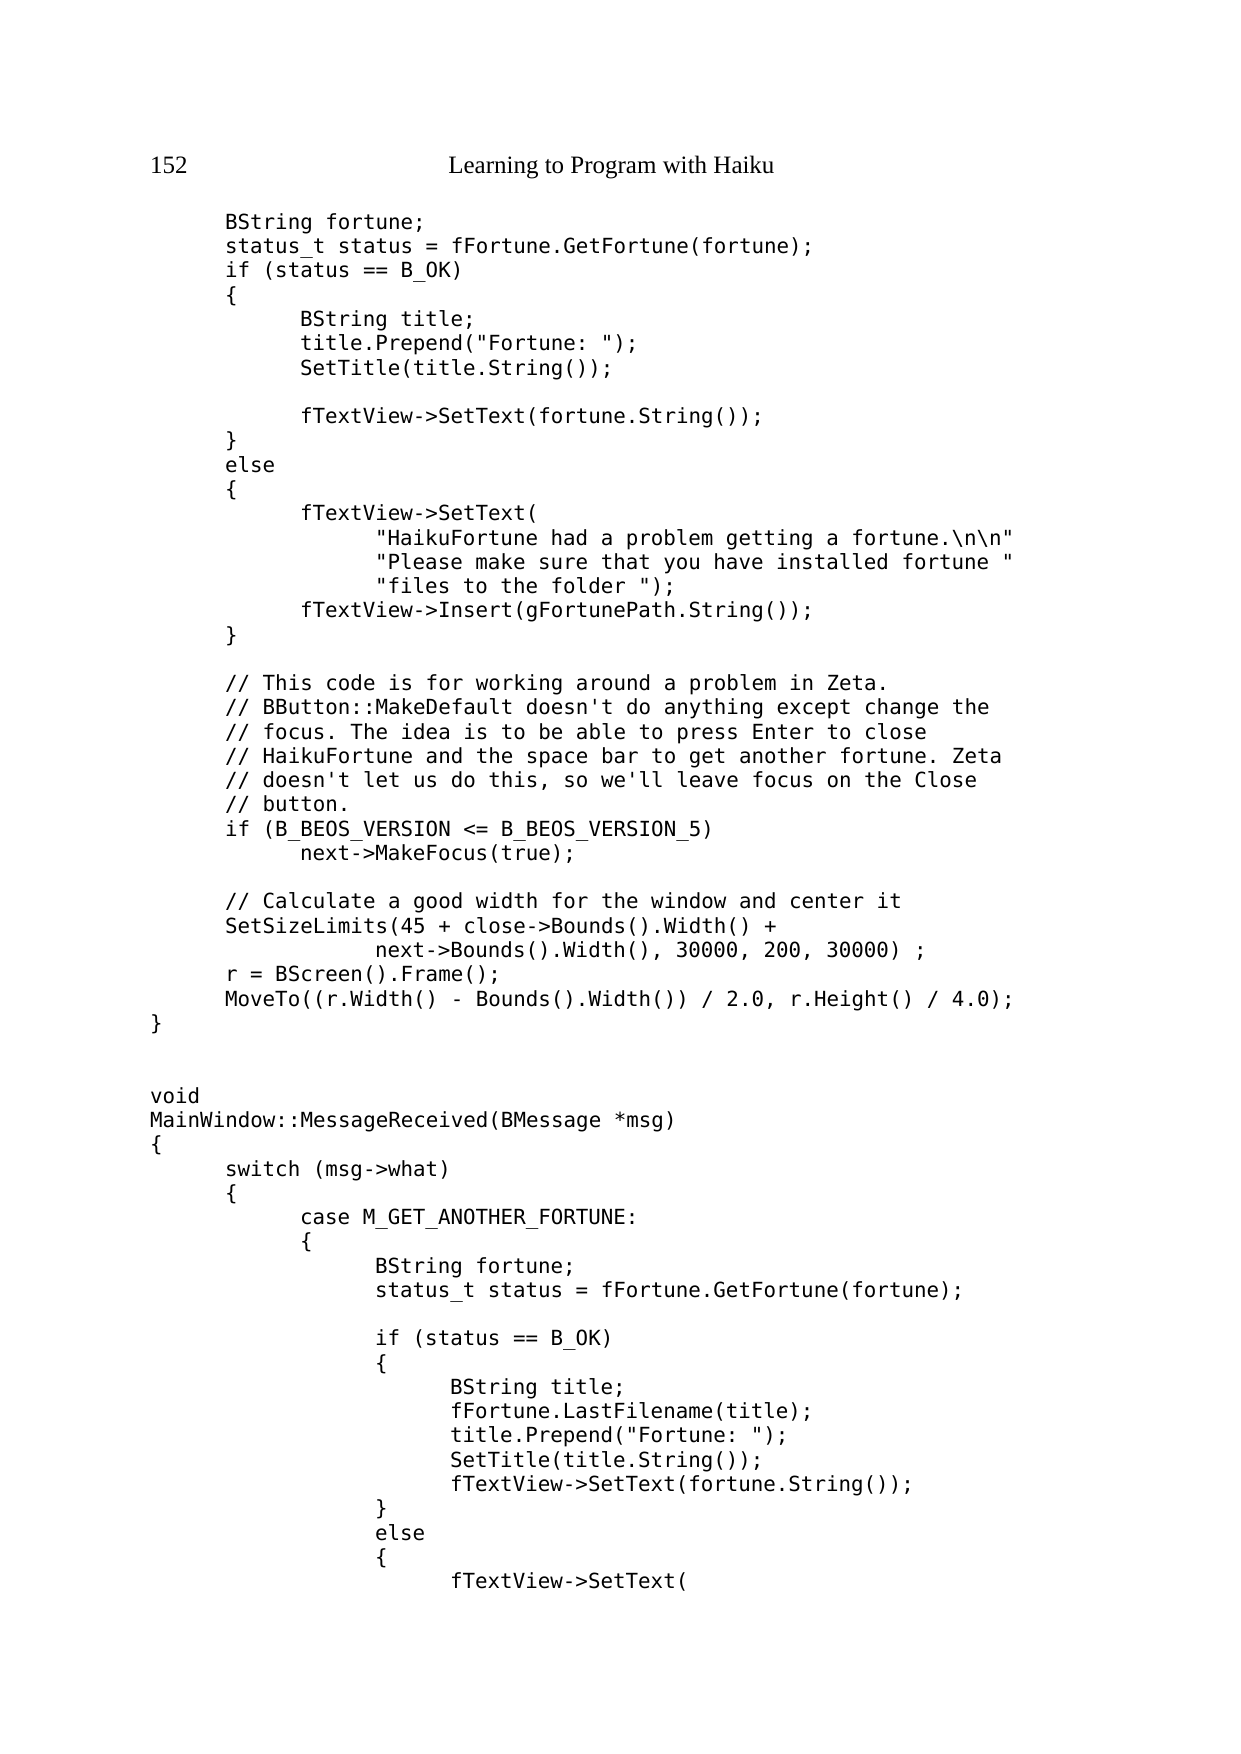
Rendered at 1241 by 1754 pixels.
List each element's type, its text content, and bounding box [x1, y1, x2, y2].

text } [150, 623, 1091, 647]
text void [150, 1084, 1091, 1108]
text BString fortune; [150, 1254, 1091, 1278]
text // focus. The idea is to be able to press Enter to close [150, 720, 1091, 744]
text if (B_BEOS_VERSION <= B_BEOS_VERSION_5) [150, 817, 1091, 841]
text BString fortune; [150, 210, 1091, 234]
text SetSizeLimits(45 + close->Bounds().Width() + [150, 914, 1091, 938]
text fTextView->Insert(gFortunePath.String()); [150, 598, 1091, 623]
text BString title; [150, 1375, 1091, 1399]
text } [150, 428, 1091, 453]
text r = BScreen().Frame(); [150, 962, 1091, 987]
text if (status == B_OK) [150, 258, 1091, 283]
text // Calculate a good width for the window and center it [150, 889, 1091, 914]
text switch (msg->what) [150, 1157, 1091, 1181]
text MainWindow::MessageReceived(BMessage *msg) [150, 1108, 1091, 1132]
text status_t status = fFortune.GetFortune(fortune); [150, 234, 1091, 258]
text // doesn't let us do this, so we'll leave focus on the Close [150, 768, 1091, 792]
text SetTitle(title.String()); [150, 1448, 1091, 1472]
text next->Bounds().Width(), 30000, 200, 30000) ; [150, 938, 1091, 962]
text } [150, 1011, 1091, 1035]
text fFortune.LastFilename(title); [150, 1399, 1091, 1423]
text MoveTo((r.Width() - Bounds().Width()) / 2.0, r.Height() / 4.0); [150, 987, 1091, 1011]
text { [150, 1132, 1091, 1157]
text if (status == B_OK) [150, 1326, 1091, 1351]
text { [150, 1181, 1091, 1205]
text { [150, 477, 1091, 501]
text // HaikuFortune and the space bar to get another fortune. Zeta [150, 744, 1091, 768]
text BString title; [150, 307, 1091, 331]
text "Please make sure that you have installed fortune " [150, 550, 1091, 574]
text } [150, 1496, 1091, 1521]
text { [150, 1545, 1091, 1569]
text next->MakeFocus(true); [150, 841, 1091, 865]
text { [150, 283, 1091, 307]
text // BButton::MakeDefault doesn't do anything except change the [150, 695, 1091, 720]
text case M_GET_ANOTHER_FORTUNE: [150, 1205, 1091, 1229]
text status_t status = fFortune.GetFortune(fortune); [150, 1278, 1091, 1302]
text fTextView->SetText( [150, 501, 1091, 526]
text { [150, 1351, 1091, 1375]
text // button. [150, 792, 1091, 817]
text title.Prepend("Fortune: "); [150, 1423, 1091, 1448]
text fTextView->SetText( [150, 1569, 1091, 1593]
text else [150, 453, 1091, 477]
text "HaikuFortune had a problem getting a fortune.\n\n" [150, 526, 1091, 550]
text fTextView->SetText(fortune.String()); [150, 1472, 1091, 1496]
text "files to the folder "); [150, 574, 1091, 598]
text title.Prepend("Fortune: "); [150, 331, 1091, 356]
text SetTitle(title.String()); [150, 356, 1091, 380]
text else [150, 1521, 1091, 1545]
text fTextView->SetText(fortune.String()); [150, 404, 1091, 428]
text { [150, 1229, 1091, 1254]
text // This code is for working around a problem in Zeta. [150, 671, 1091, 695]
